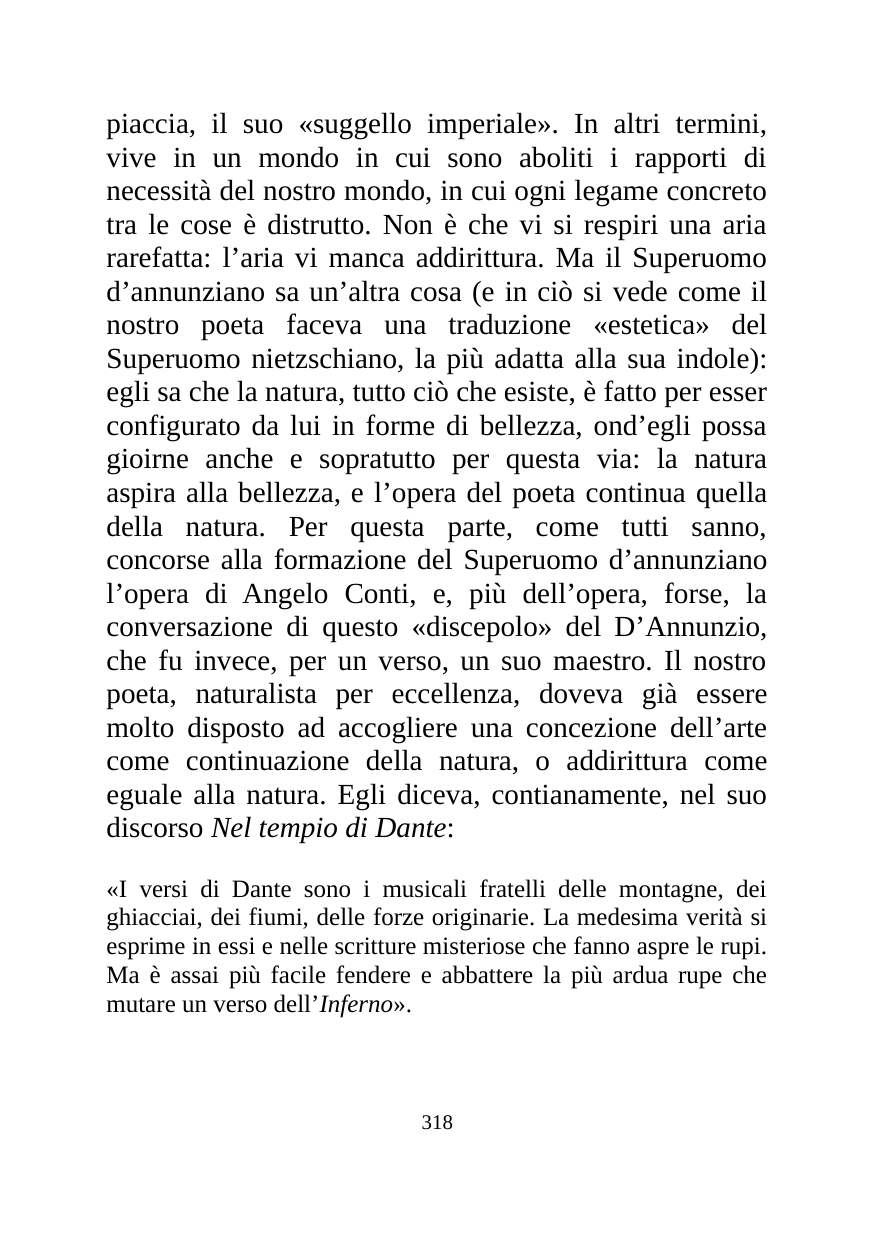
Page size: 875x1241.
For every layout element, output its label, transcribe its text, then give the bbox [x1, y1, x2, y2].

text piaccia, il suo «suggello imperiale». In altri termini, vive in un mondo in cui sono aboliti i rapporti di necessità del nostro mondo, in cui ogni legame concreto tra le cose è distrutto. Non è che vi si respiri una aria rarefatta: l’aria vi manca addirittura. Ma il Superuomo d’annunziano sa un’altra cosa (e in ciò si vede come il nostro poeta faceva una traduzione «estetica» del Superuomo nietzschiano, la più adatta alla sua indole): egli sa che la natura, tutto ciò che esiste, è fatto per esser configurato da lui in forme di bellezza, ond’egli possa gioirne anche e sopratutto per questa via: la natura aspira alla bellezza, e l’opera del poeta continua quella della natura. Per questa parte, come tutti sanno, concorse alla formazione del Superuomo d’annunziano l’opera di Angelo Conti, e, più dell’opera, forse, la conversazione di questo «discepolo» del D’Annunzio, che fu invece, per un verso, un suo maestro. Il nostro poeta, naturalista per eccellenza, doveva già essere molto disposto ad accogliere una concezione dell’arte come continuazione della natura, o addirittura come eguale alla natura. Egli diceva, contianamente, nel suo discorso Nel tempio di Dante: [106, 106, 768, 844]
text «I versi di Dante sono i musicali fratelli delle montagne, dei ghiacciai, dei fiumi, delle forze originarie. La medesima verità si esprime in essi e nelle scritture misteriose che fanno aspre le rupi. Ma è assai più facile fendere e abbattere la più ardua rupe che mutare un verso dell’Inferno». [106, 874, 768, 1017]
